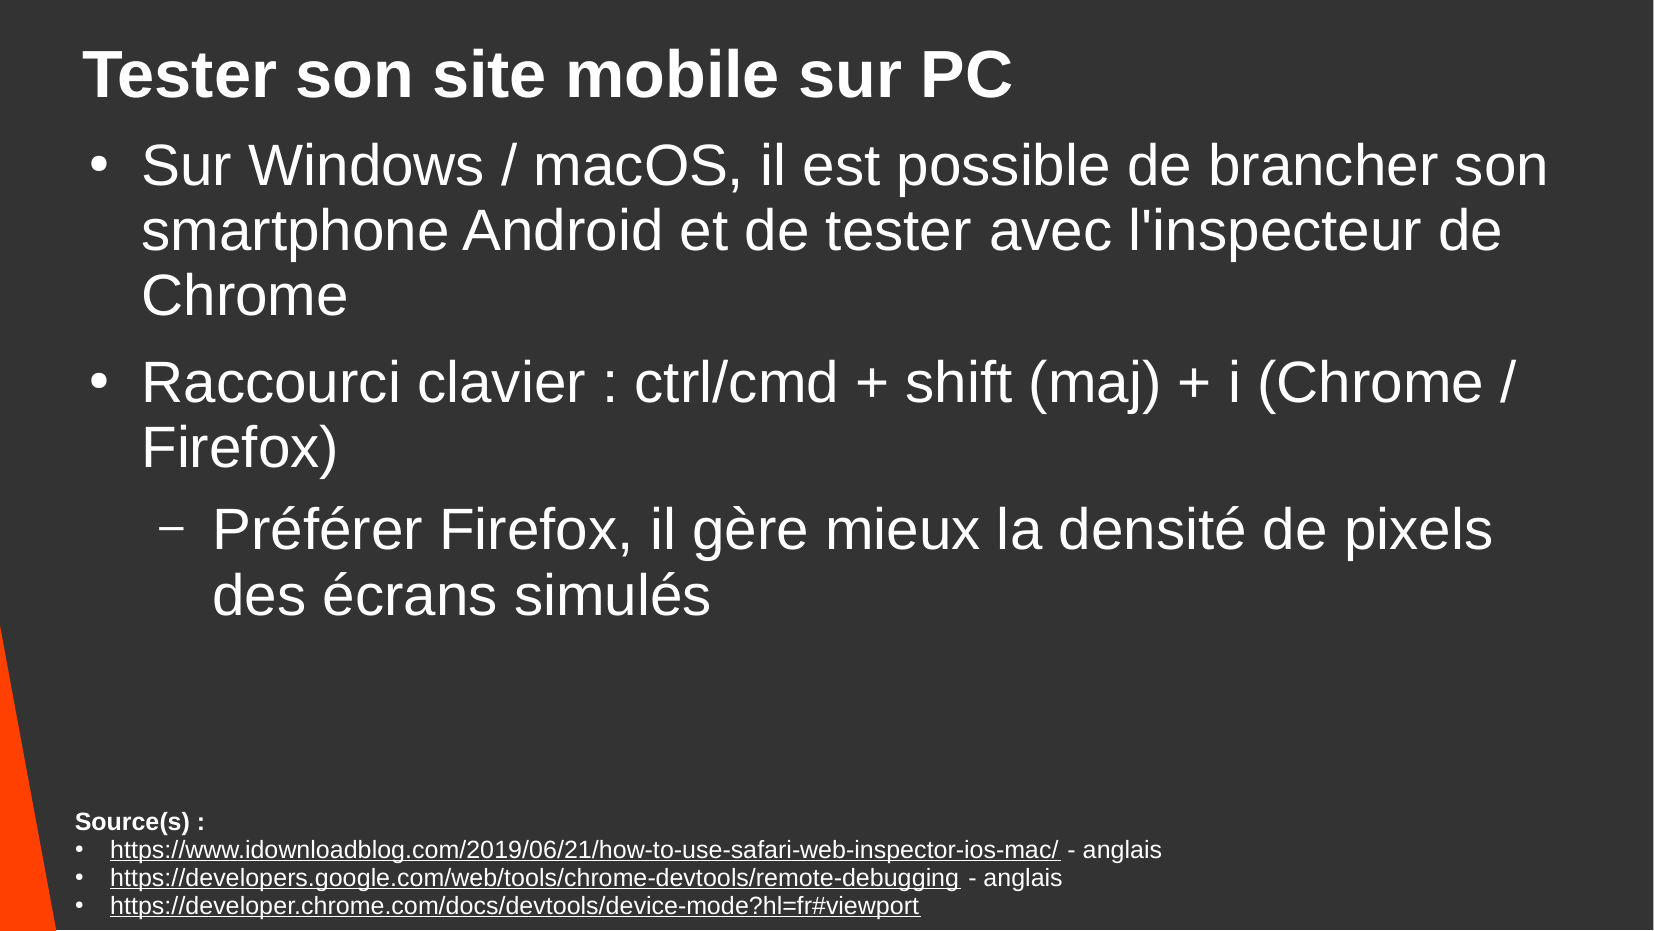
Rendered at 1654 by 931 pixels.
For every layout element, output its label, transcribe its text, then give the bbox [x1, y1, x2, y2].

text_box [0, 625, 57, 931]
list Sur Windows / macOS, il est possible de brancher son smartphone Android et de tester avec l'inspecteur de Chrome Raccourci clavier : ctrl/cmd + shift (maj) + i (Chrome / Firefox) Préférer Firefox, il gère mieux la densité de pixels des écrans simulés [70, 132, 1605, 718]
title Tester son site mobile sur PC [82, 37, 1571, 112]
text_box Source(s) : https://www.idownloadblog.com/2019/06/21/how-to-use-safari-web-inspector-ios-mac/ - anglais https://developers.google.com/web/tools/chrome-devtools/remote-debugging - anglais https://developer.chrome.com/docs/devtools/device-mode?hl=fr#viewport [60, 800, 1217, 928]
